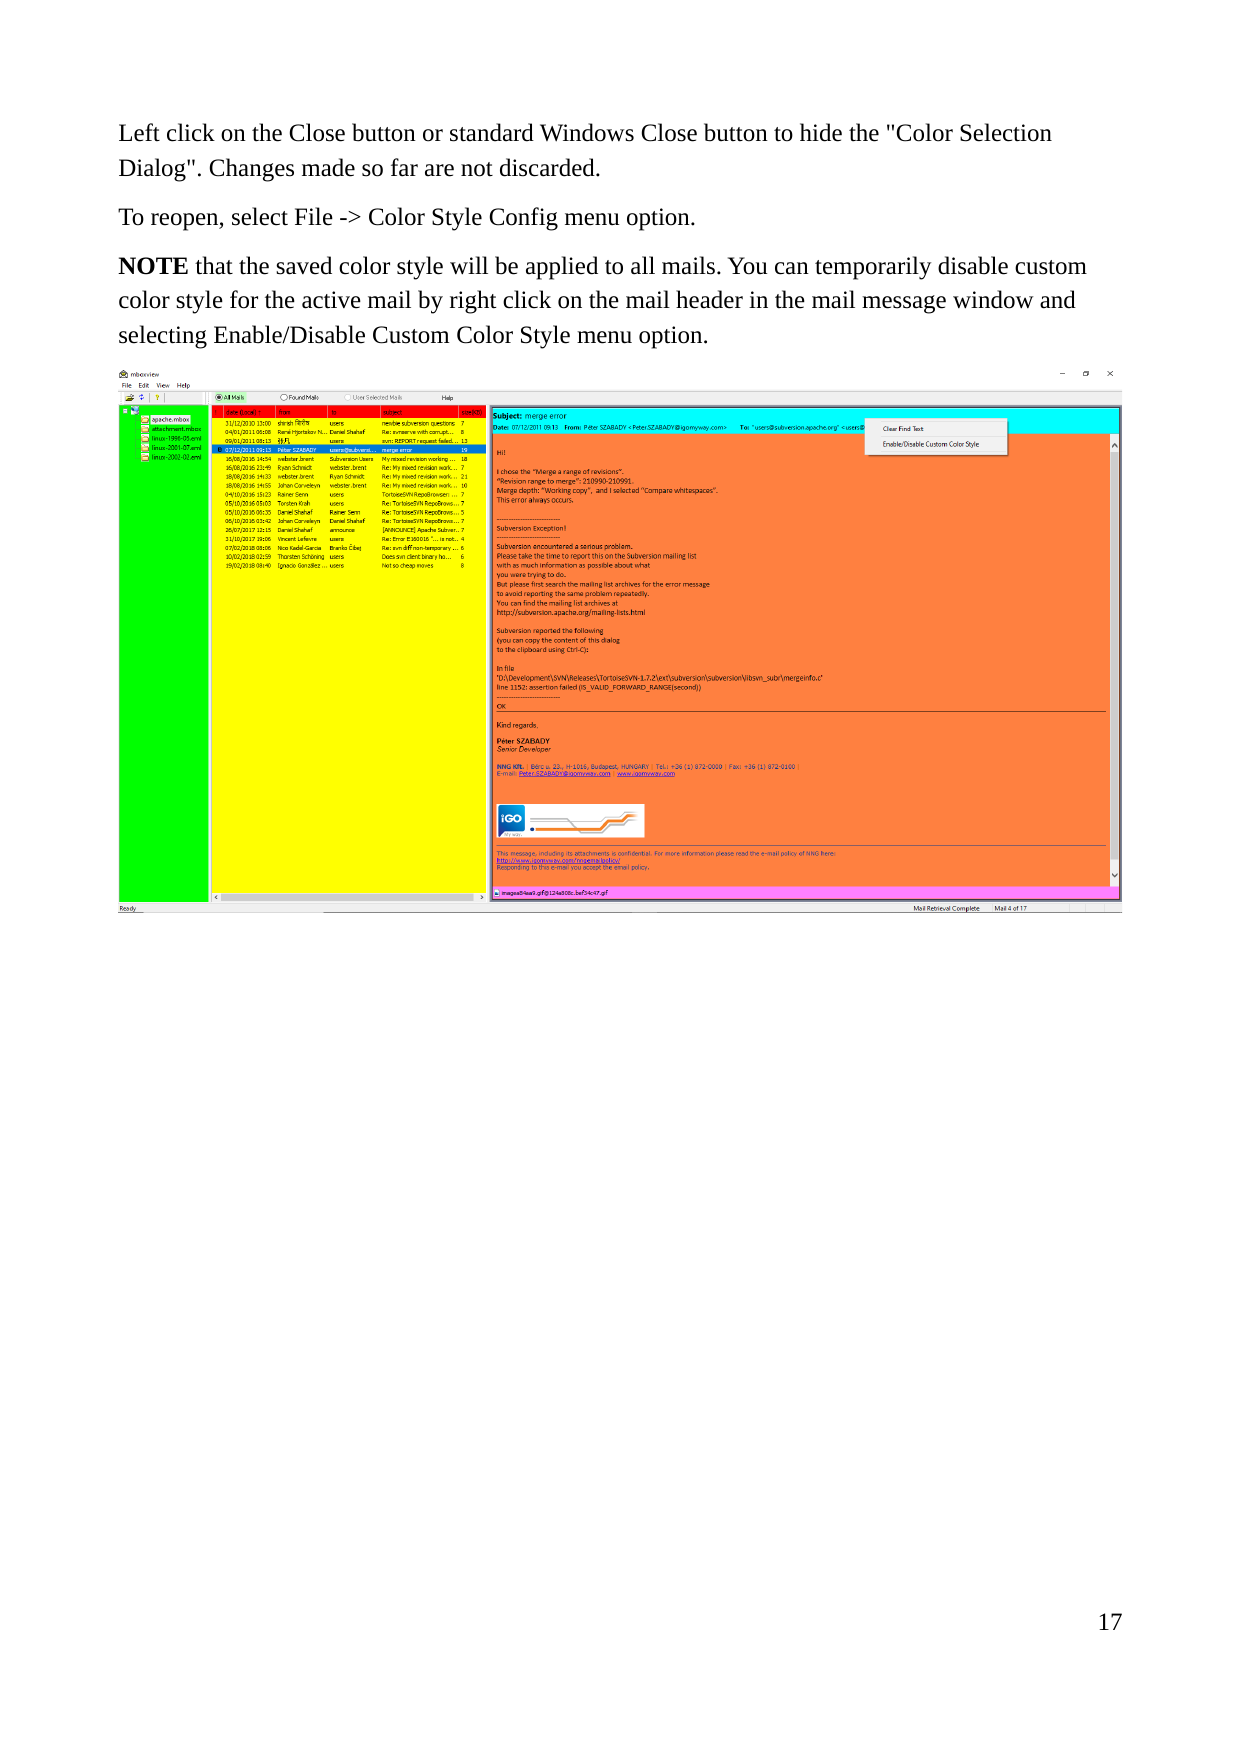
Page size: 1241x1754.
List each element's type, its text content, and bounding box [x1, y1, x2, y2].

picture [118, 368, 1123, 913]
text To reopen, select File -> Color Style Config menu option. [118, 202, 1122, 230]
text NOTE that the saved color style will be applied to all mails. You can temporarily disable custom color style for the active mail by right click on the mail header in the mail message window and selecting Enable/Disable Custom Color Style menu option. [118, 251, 1122, 348]
text Left click on the Close button or standard Windows Close button to hide the "Color Selection Dialog". Changes made so far are not discarded. [118, 118, 1122, 181]
